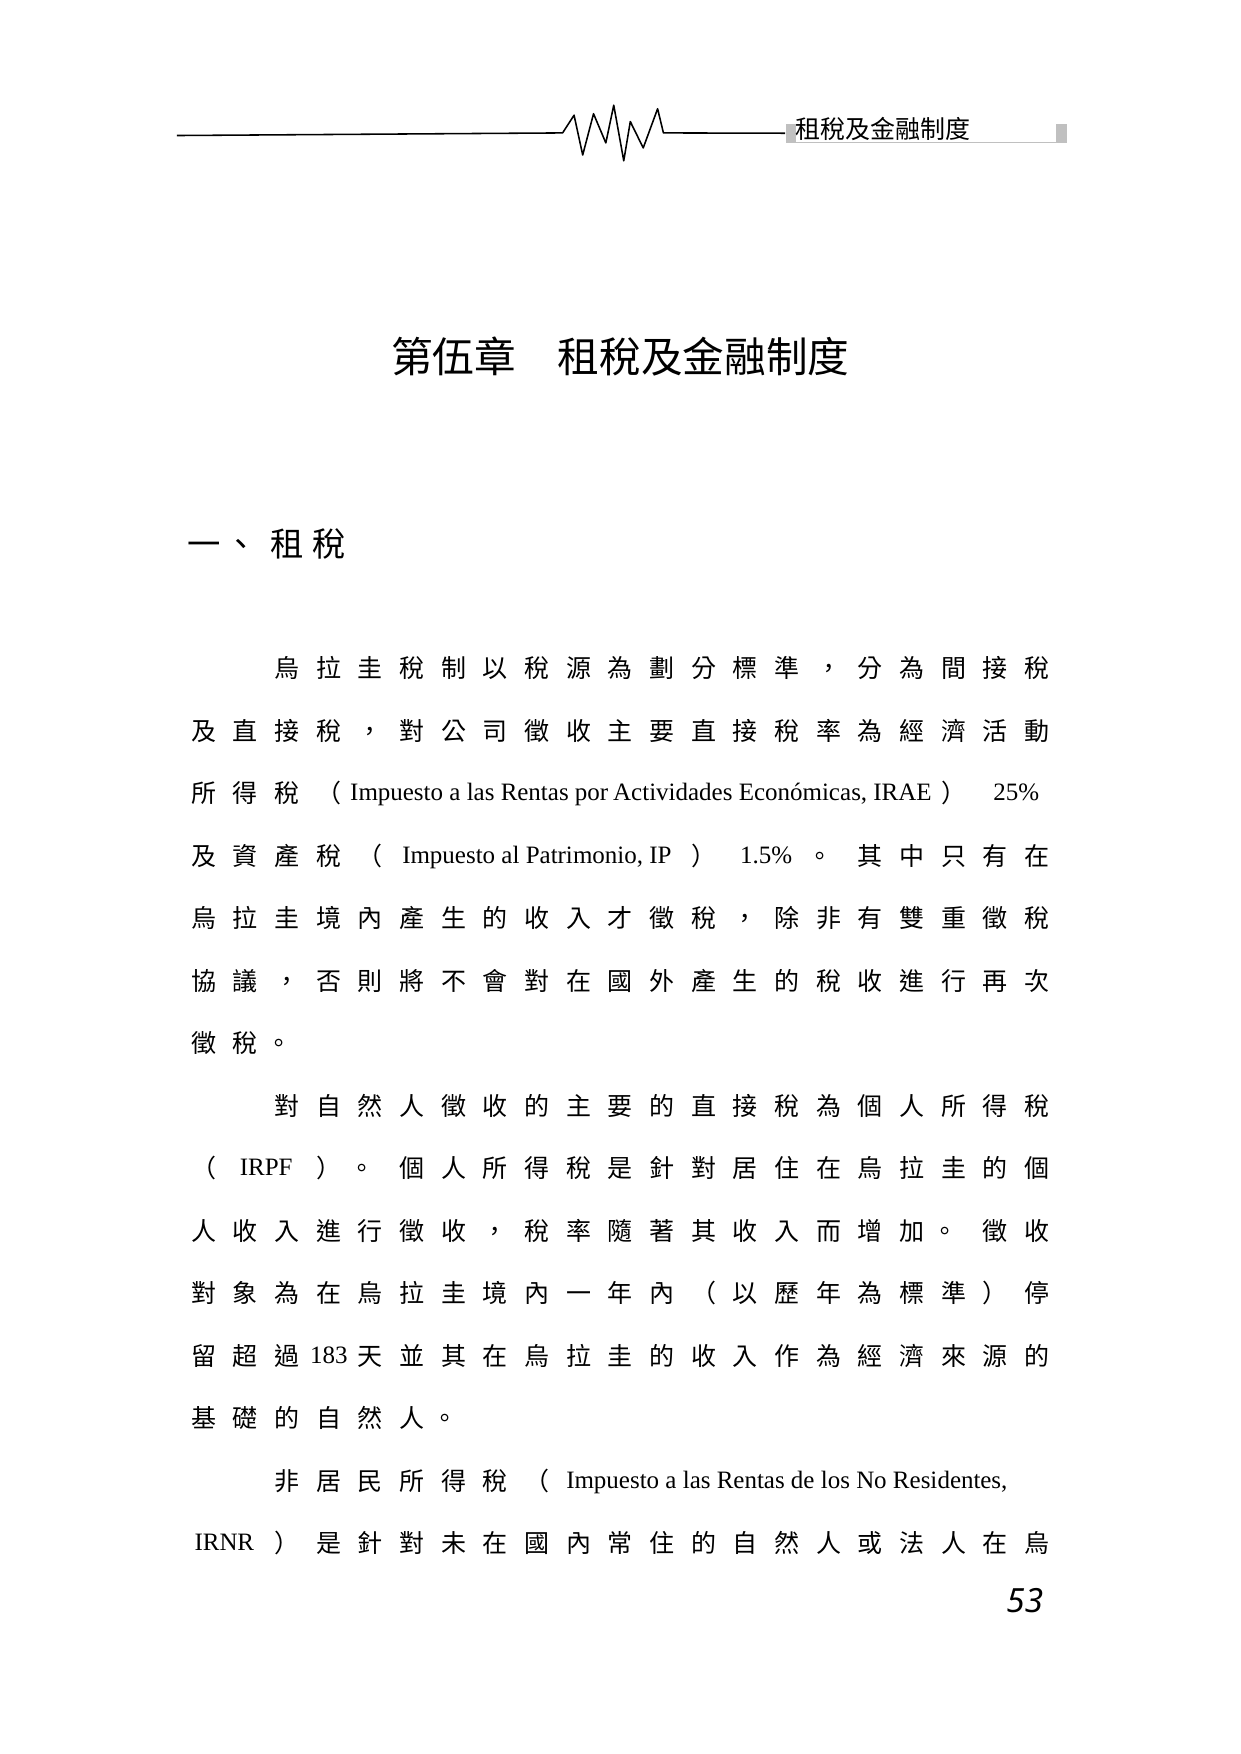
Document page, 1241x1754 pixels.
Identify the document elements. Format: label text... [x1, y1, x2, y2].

text 非居民所得稅（Impuesto a las Rentas de los No Residentes, IRNR）是針對未在國內常住的自然人或法人在烏 [183, 1438, 1058, 1563]
text 對自然人徵收的主要的直接稅為個人所得稅（IRPF）。個人所得稅是針對居住在烏拉圭的個人收入進行徵收，稅率隨著其收入而增加。徵收對象為在烏拉圭境內一年內（以歷年為標準）停留超過183天並其在烏拉圭的收入作為經濟來源的基礎的自然人。 [183, 1063, 1058, 1438]
text 第伍章 租稅及金融制度 [183, 313, 1058, 375]
text 一、租稅 [183, 500, 1058, 563]
text 烏拉圭稅制以稅源為劃分標準，分為間接稅及直接稅，對公司徵收主要直接稅率為經濟活動所得稅（Impuesto a las Rentas por Actividades Económicas, IRAE）25%及資產稅（Impuesto al Patrimonio, IP）1.5%。其中只有在烏拉圭境內產生的收入才徵稅，除非有雙重徵稅協議，否則將不會對在國外產生的稅收進行再次徵稅。 [183, 625, 1058, 1063]
